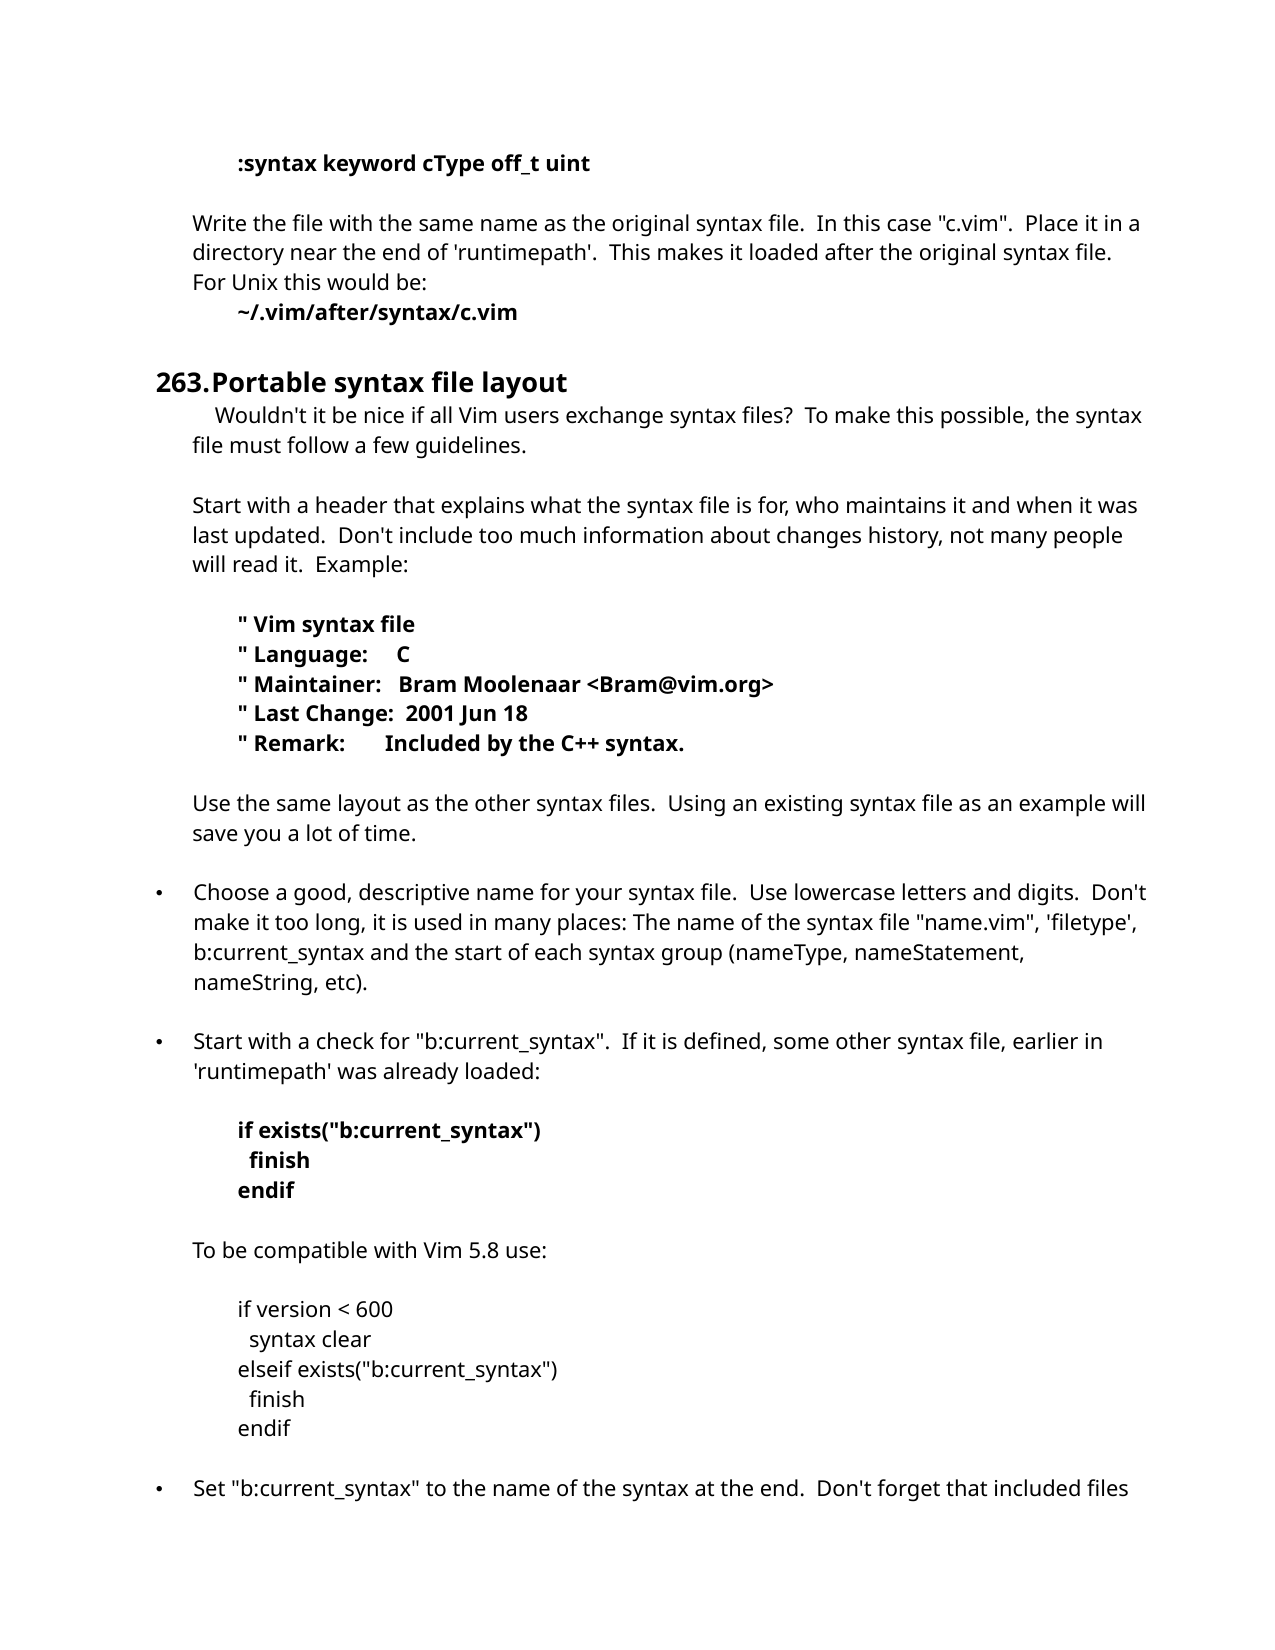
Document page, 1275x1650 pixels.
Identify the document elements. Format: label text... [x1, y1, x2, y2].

list Write the file with the same name as the original syntax file. In this case "c.vim". Place it in a directory near the end of 'runtimepath'. This makes it loaded after the original syntax file. For Unix this would be: [192, 207, 1157, 297]
list if version < 600 [192, 1294, 1157, 1324]
list Set "b:current_syntax" to the name of the syntax at the end. Don't forget that included files [156, 1473, 1157, 1503]
list Use the same layout as the other syntax files. Using an existing syntax file as an example will save you a lot of time. [192, 788, 1157, 847]
list endif [192, 1175, 1157, 1205]
list :syntax keyword cType off_t uint [192, 148, 1157, 178]
list " Remark: Included by the C++ syntax. [192, 728, 1157, 758]
list " Last Change: 2001 Jun 18 [192, 698, 1157, 728]
list finish [192, 1383, 1157, 1413]
list " Language: C [192, 639, 1157, 668]
list Portable syntax file layout [156, 363, 1157, 400]
list " Maintainer: Bram Moolenaar <Bram@vim.org> [192, 668, 1157, 698]
list ~/.vim/after/syntax/c.vim [192, 297, 1157, 327]
list To be compatible with Vim 5.8 use: [192, 1234, 1157, 1264]
list Start with a header that explains what the syntax file is for, who maintains it and when it was last updated. Don't include too much information about changes history, not many people will read it. Example: [192, 490, 1157, 579]
list Choose a good, descriptive name for your syntax file. Use lowercase letters and digits. Don't make it too long, it is used in many places: The name of the syntax file "name.vim", 'filetype', b:current_syntax and the start of each syntax group (nameType, nameStatement, nameString, etc). [156, 877, 1157, 996]
list syntax clear [192, 1324, 1157, 1354]
list if exists("b:current_syntax") [192, 1115, 1157, 1145]
list Wouldn't it be nice if all Vim users exchange syntax files? To make this possible, the syntax file must follow a few guidelines. [192, 400, 1157, 460]
list Start with a check for "b:current_syntax". If it is defined, some other syntax file, earlier in 'runtimepath' was already loaded: [156, 1026, 1157, 1086]
list " Vim syntax file [192, 609, 1157, 639]
list endif [192, 1413, 1157, 1443]
list finish [192, 1145, 1157, 1175]
list elseif exists("b:current_syntax") [192, 1354, 1157, 1383]
